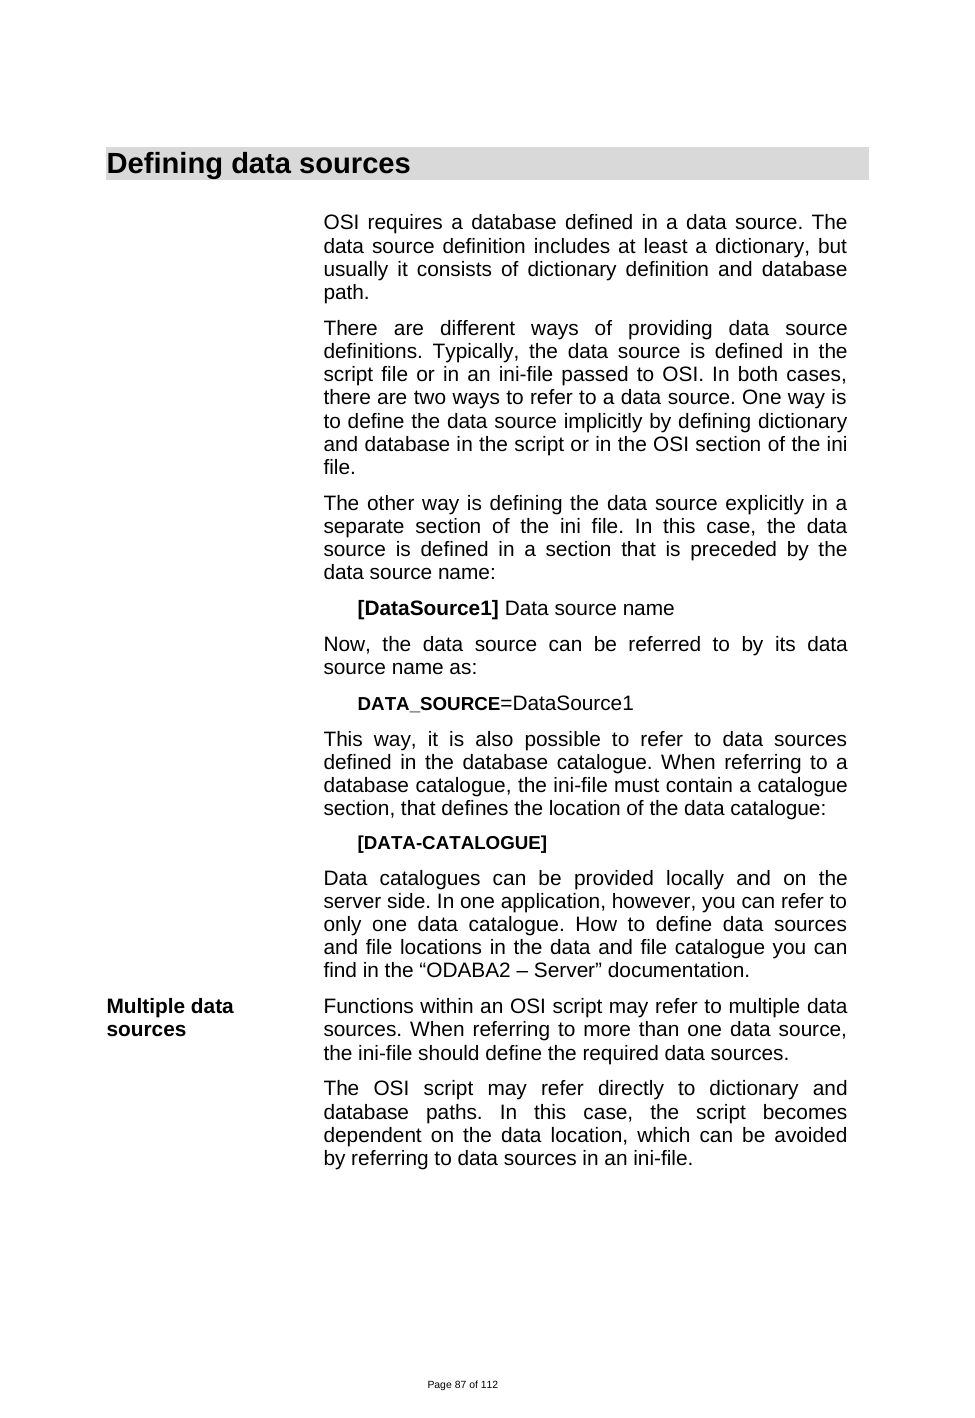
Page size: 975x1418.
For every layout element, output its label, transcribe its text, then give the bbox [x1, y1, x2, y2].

table_header OSI requires a database defined in a data source. The data source definition includes at least a dictionary, but usually it consists of dictionary definition and database path. There are different ways of providing data source definitions. Typically, the data source is defined in the script file or in an ini-file passed to OSI. In both cases, there are two ways to refer to a data source. One way is to define the data source implicitly by defining dictionary and database in the script or in the OSI section of the ini file. The other way is defining the data source explicitly in a separate section of the ini file. In this case, the data source is defined in a section that is preceded by the data source name: [DataSource1] Data source name Now, the data source can be referred to by its data source name as: DATA_SOURCE=DataSource1 This way, it is also possible to refer to data sources defined in the database catalogue. When referring to a database catalogue, the ini-file must contain a catalogue section, that defines the location of the data catalogue: [DATA-CATALOGUE] Data catalogues can be provided locally and on the server side. In one application, however, you can refer to only one data catalogue. How to define data sources and file locations in the data and file catalogue you can find in the “ODABA2 – Server” documentation. [312, 205, 859, 988]
table_cell Multiple data sources [95, 989, 312, 1176]
table_header [95, 205, 312, 988]
subtitle Defining data sources [106, 147, 869, 180]
table_cell Functions within an OSI script may refer to multiple data sources. When referring to more than one data source, the ini-file should define the required data sources. The OSI script may refer directly to dictionary and database paths. In this case, the script becomes dependent on the data location, which can be avoided by referring to data sources in an ini-file. [312, 989, 859, 1176]
